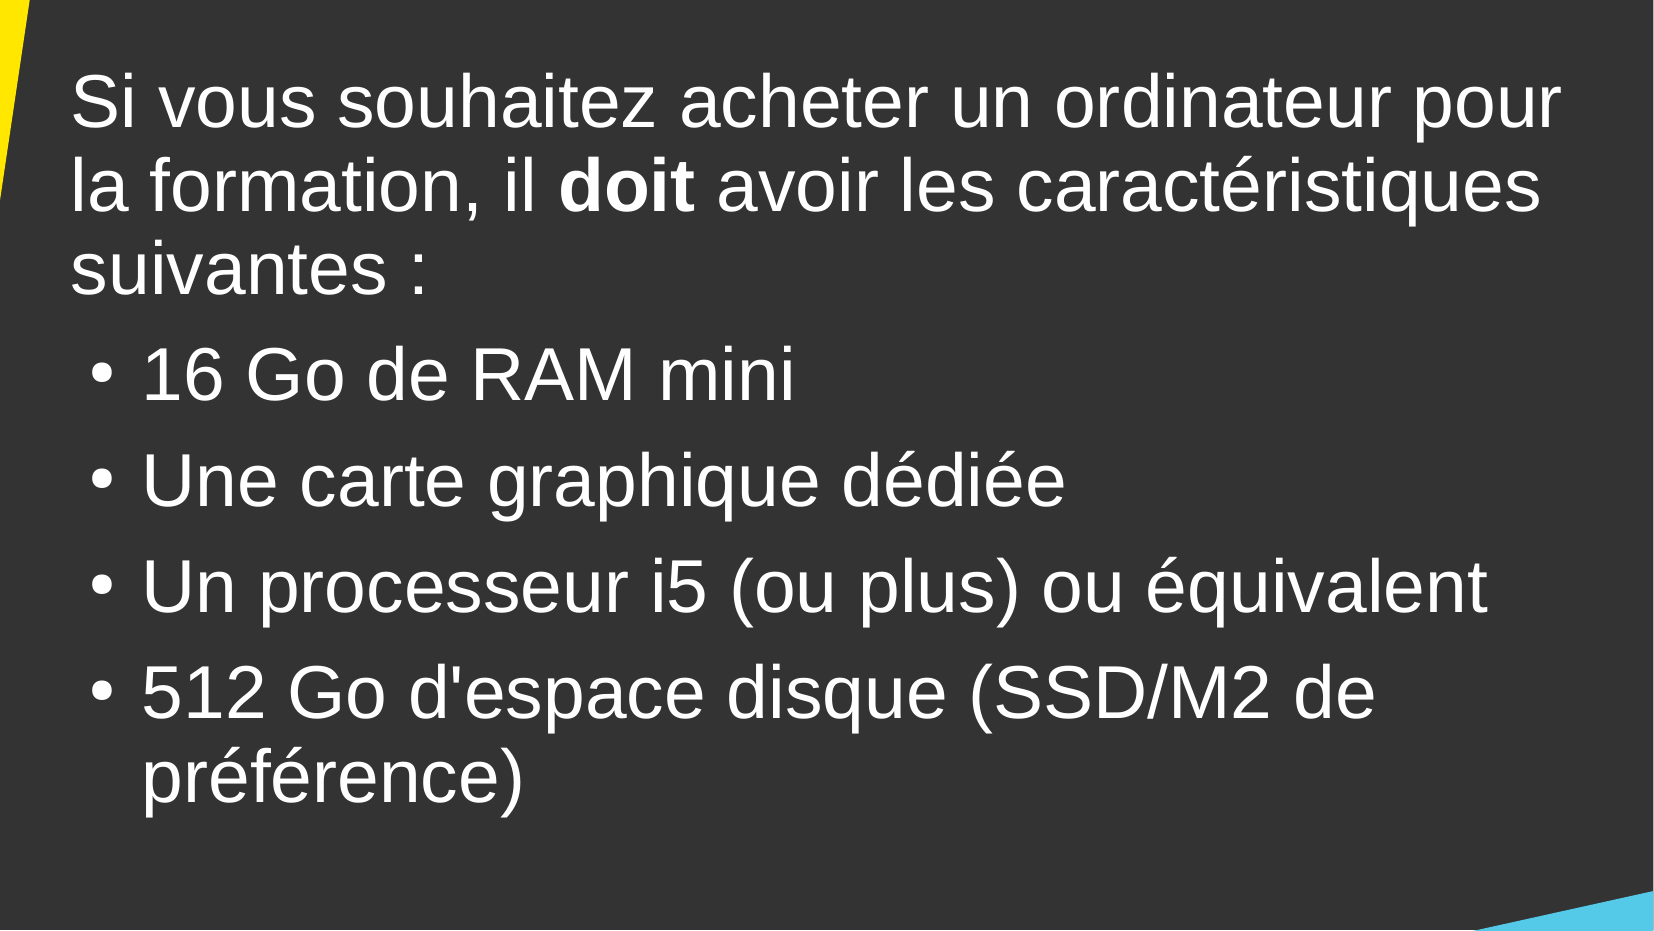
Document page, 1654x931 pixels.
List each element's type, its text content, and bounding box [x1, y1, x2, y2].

text_box [1472, 890, 1654, 931]
list Si vous souhaitez acheter un ordinateur pour la formation, il doit avoir les caractéristiques suivantes : 16 Go de RAM mini Une carte graphique dédiée Un processeur i5 (ou plus) ou équivalent 512 Go d'espace disque (SSD/M2 de préférence) [70, 59, 1595, 875]
text_box [0, 0, 30, 201]
